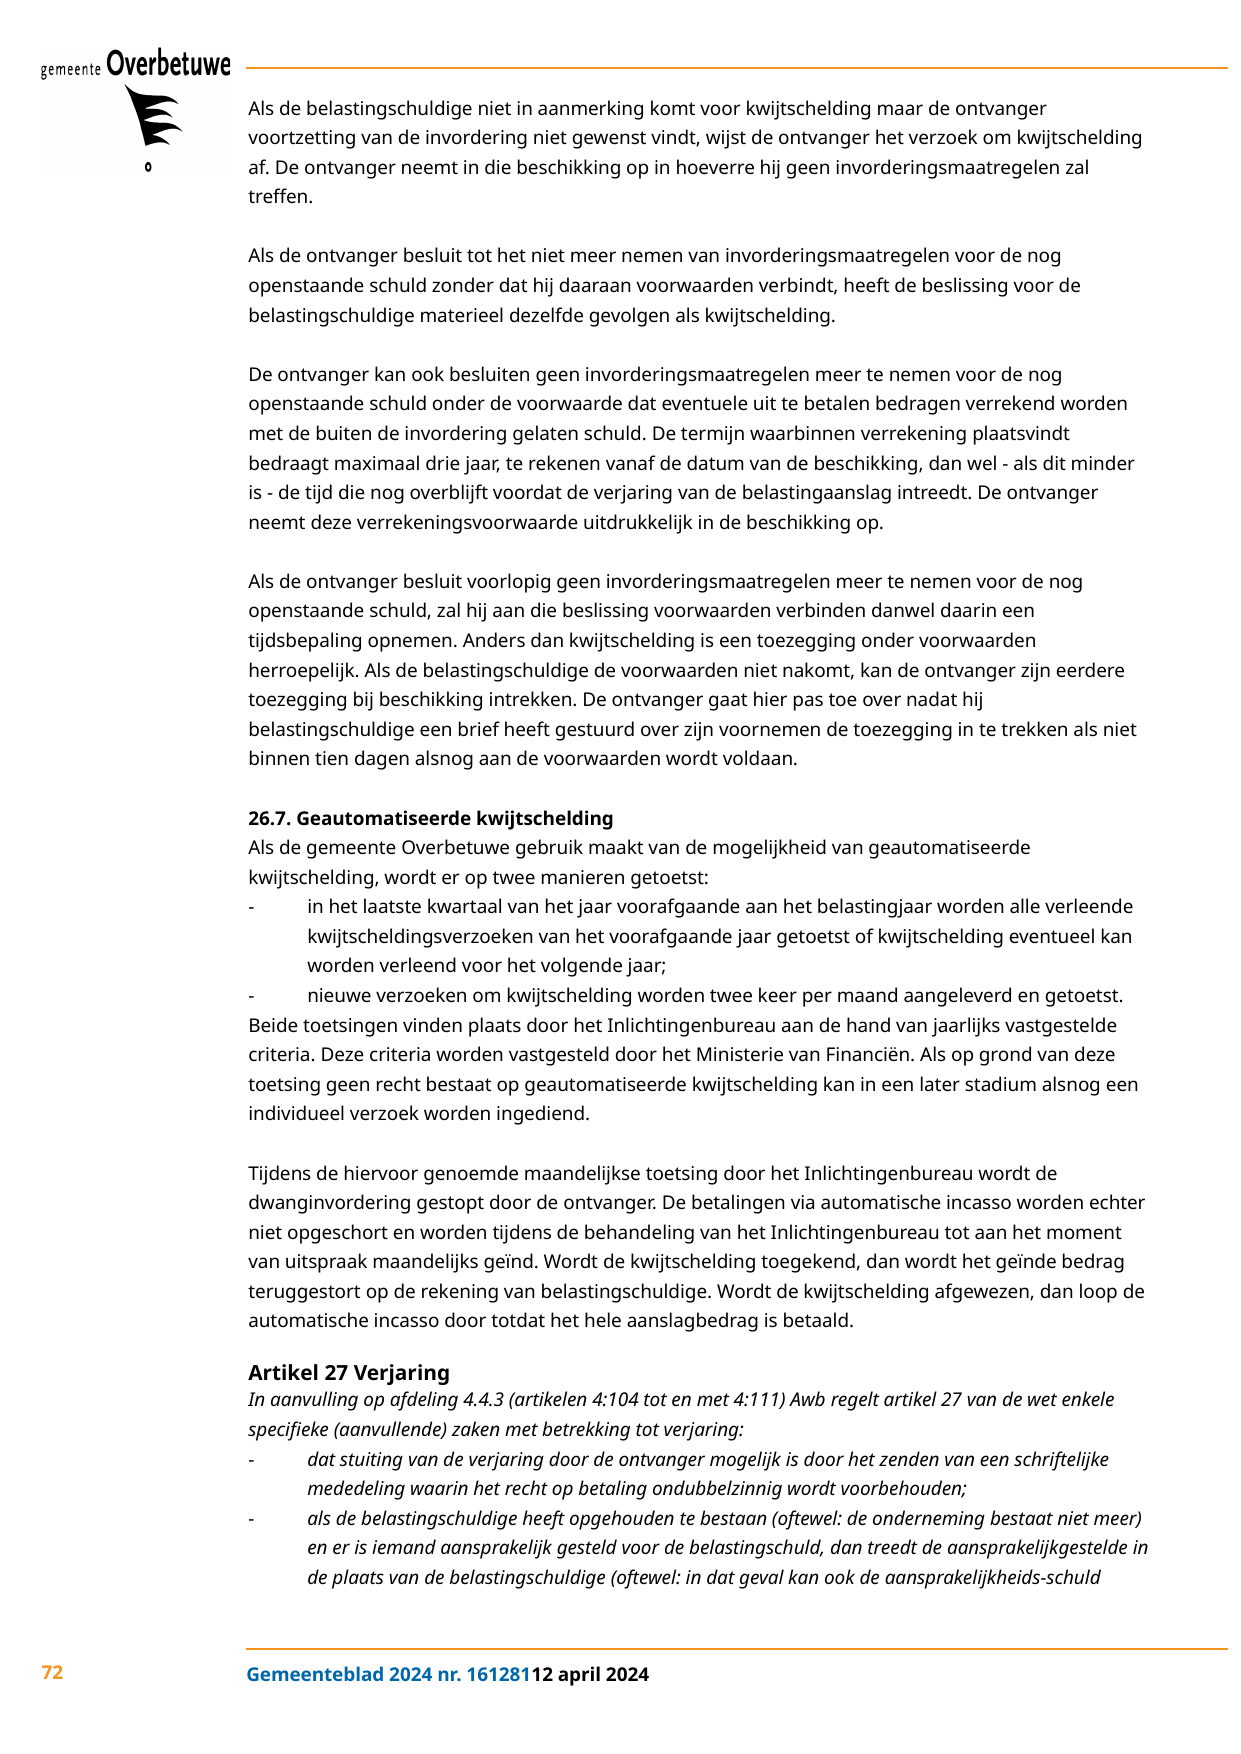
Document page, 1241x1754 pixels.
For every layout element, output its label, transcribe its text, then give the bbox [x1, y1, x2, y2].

text In aanvulling op afdeling 4.4.3 (artikelen 4:104 tot en met 4:111) Awb regelt artikel 27 van de wet enkele specifieke (aanvullende) zaken met betrekking tot verjaring: [248, 1387, 1152, 1442]
text Als de gemeente Overbetuwe gebruik maakt van de mogelijkheid van geautomatiseerde kwijtschelding, wordt er op twee manieren getoetst: [248, 834, 1152, 890]
text Beide toetsingen vinden plaats door het Inlichtingenbureau aan de hand van jaarlijks vastgestelde criteria. Deze criteria worden vastgesteld door het Ministerie van Financiën. Als op grond van deze toetsing geen recht bestaat op geautomatiseerde kwijtschelding kan in een later stadium alsnog een individueel verzoek worden ingediend. [248, 1012, 1152, 1126]
text Als de ontvanger besluit tot het niet meer nemen van invorderingsmaatregelen voor de nog openstaande schuld zonder dat hij daaraan voorwaarden verbindt, heeft de beslissing voor de belastingschuldige materieel dezelfde gevolgen als kwijtschelding. [248, 243, 1152, 328]
list als de belastingschuldige heeft opgehouden te bestaan (oftewel: de onderneming bestaat niet meer) en er is iemand aansprakelijk gesteld voor de belastingschuld, dan treedt de aansprakelijkgestelde in de plaats van de belastingschuldige (oftewel: in dat geval kan ook de aansprakelijkheids-schuld [248, 1505, 1152, 1590]
text Als de ontvanger besluit voorlopig geen invorderingsmaatregelen meer te nemen voor de nog openstaande schuld, zal hij aan die beslissing voorwaarden verbinden danwel daarin een tijdsbepaling opnemen. Anders dan kwijtschelding is een toezegging onder voorwaarden herroepelijk. Als de belastingschuldige de voorwaarden niet nakomt, kan de ontvanger zijn eerdere toezegging bij beschikking intrekken. De ontvanger gaat hier pas toe over nadat hij belastingschuldige een brief heeft gestuurd over zijn voornemen de toezegging in te trekken als niet binnen tien dagen alsnog aan de voorwaarden wordt voldaan. [248, 568, 1152, 771]
list dat stuiting van de verjaring door de ontvanger mogelijk is door het zenden van een schriftelijke mededeling waarin het recht op betaling ondubbelzinnig wordt voorbehouden; [248, 1446, 1152, 1501]
text Artikel 27 Verjaring [248, 1358, 1152, 1387]
text Als de belastingschuldige niet in aanmerking komt voor kwijtschelding maar de ontvanger voortzetting van de invordering niet gewenst vindt, wijst de ontvanger het verzoek om kwijtschelding af. De ontvanger neemt in die beschikking op in hoeverre hij geen invorderingsmaatregelen zal treffen. [248, 95, 1152, 209]
list nieuwe verzoeken om kwijtschelding worden twee keer per maand aangeleverd en getoetst. [248, 982, 1152, 1008]
picture [41, 47, 231, 172]
list in het laatste kwartaal van het jaar voorafgaande aan het belastingjaar worden alle verleende kwijtscheldingsverzoeken van het voorafgaande jaar getoetst of kwijtschelding eventueel kan worden verleend voor het volgende jaar; [248, 893, 1152, 978]
text De ontvanger kan ook besluiten geen invorderingsmaatregelen meer te nemen voor de nog openstaande schuld onder de voorwaarde dat eventuele uit te betalen bedragen verrekend worden met de buiten de invordering gelaten schuld. De termijn waarbinnen verrekening plaatsvindt bedraagt maximaal drie jaar, te rekenen vanaf de datum van de beschikking, dan wel - als dit minder is - de tijd die nog overblijft voordat de verjaring van de belastingaanslag intreedt. De ontvanger neemt deze verrekeningsvoorwaarde uitdrukkelijk in de beschikking op. [248, 361, 1152, 535]
text 26.7. Geautomatiseerde kwijtschelding [248, 805, 1152, 831]
text Tijdens de hiervoor genoemde maandelijkse toetsing door het Inlichtingenbureau wordt de dwanginvordering gestopt door de ontvanger. De betalingen via automatische incasso worden echter niet opgeschort en worden tijdens de behandeling van het Inlichtingenbureau tot aan het moment van uitspraak maandelijks geïnd. Wordt de kwijtschelding toegekend, dan wordt het geïnde bedrag teruggestort op de rekening van belastingschuldige. Wordt de kwijtschelding afgewezen, dan loop de automatische incasso door totdat het hele aanslagbedrag is betaald. [248, 1160, 1152, 1333]
